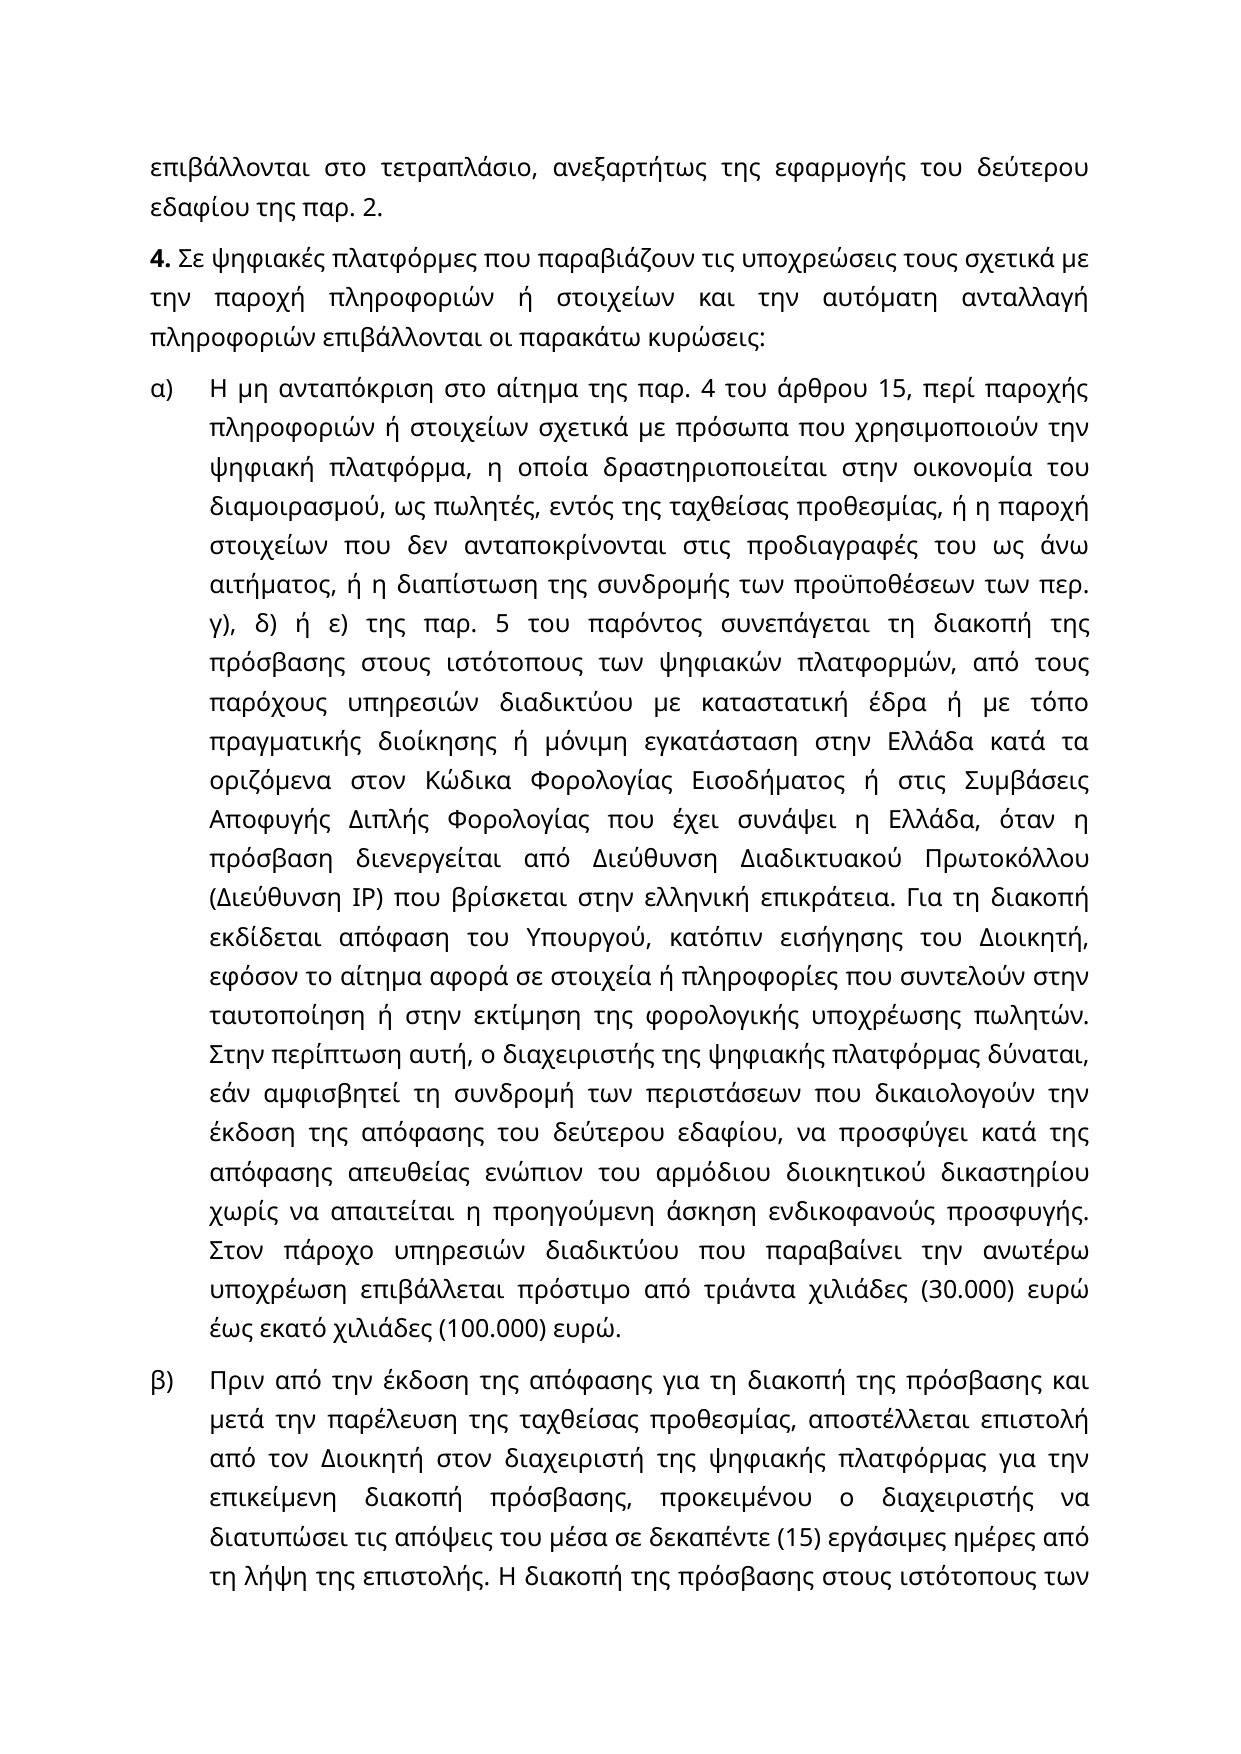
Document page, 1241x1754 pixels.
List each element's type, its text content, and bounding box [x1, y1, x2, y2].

list β) Πριν από την έκδοση της απόφασης για τη διακοπή της πρόσβασης και μετά την παρέλευση της ταχθείσας προθεσμίας, αποστέλλεται επιστολή από τον Διοικητή στον διαχειριστή της ψηφιακής πλατφόρμας για την επικείμενη διακοπή πρόσβασης, προκειμένου ο διαχειριστής να διατυπώσει τις απόψεις του μέσα σε δεκαπέντε (15) εργάσιμες ημέρες από τη λήψη της επιστολής. Η διακοπή της πρόσβασης στους ιστότοπους των [150, 1362, 1090, 1592]
list α) Η μη ανταπόκριση στο αίτημα της παρ. 4 του άρθρου 15, περί παροχής πληροφοριών ή στοιχείων σχετικά με πρόσωπα που χρησιμοποιούν την ψηφιακή πλατφόρμα, η οποία δραστηριοποιείται στην οικονομία του διαμοιρασμού, ως πωλητές, εντός της ταχθείσας προθεσμίας, ή η παροχή στοιχείων που δεν ανταποκρίνονται στις προδιαγραφές του ως άνω αιτήματος, ή η διαπίστωση της συνδρομής των προϋποθέσεων των περ. γ), δ) ή ε) της παρ. 5 του παρόντος συνεπάγεται τη διακοπή της πρόσβασης στους ιστότοπους των ψηφιακών πλατφορμών, από τους παρόχους υπηρεσιών διαδικτύου με καταστατική έδρα ή με τόπο πραγματικής διοίκησης ή μόνιμη εγκατάσταση στην Ελλάδα κατά τα οριζόμενα στον Κώδικα Φορολογίας Εισοδήματος ή στις Συμβάσεις Αποφυγής Διπλής Φορολογίας που έχει συνάψει η Ελλάδα, όταν η πρόσβαση διενεργείται από Διεύθυνση Διαδικτυακού Πρωτοκόλλου (Διεύθυνση IP) που βρίσκεται στην ελληνική επικράτεια. Για τη διακοπή εκδίδεται απόφαση του Υπουργού, κατόπιν εισήγησης του Διοικητή, εφόσον το αίτημα αφορά σε στοιχεία ή πληροφορίες που συντελούν στην ταυτοποίηση ή στην εκτίμηση της φορολογικής υποχρέωσης πωλητών. Στην περίπτωση αυτή, ο διαχειριστής της ψηφιακής πλατφόρμας δύναται, εάν αμφισβητεί τη συνδρομή των περιστάσεων που δικαιολογούν την έκδοση της απόφασης του δεύτερου εδαφίου, να προσφύγει κατά της απόφασης απευθείας ενώπιον του αρμόδιου διοικητικού δικαστηρίου χωρίς να απαιτείται η προηγούμενη άσκηση ενδικοφανούς προσφυγής. Στον πάροχο υπηρεσιών διαδικτύου που παραβαίνει την ανωτέρω υποχρέωση επιβάλλεται πρόστιμο από τριάντα χιλιάδες (30.000) ευρώ έως εκατό χιλιάδες (100.000) ευρώ. [150, 371, 1090, 1345]
text επιβάλλονται στο τετραπλάσιο, ανεξαρτήτως της εφαρμογής του δεύτερου εδαφίου της παρ. 2. [150, 150, 1090, 223]
text 4. Σε ψηφιακές πλατφόρμες που παραβιάζουν τις υποχρεώσεις τους σχετικά με την παροχή πληροφοριών ή στοιχείων και την αυτόματη ανταλλαγή πληροφοριών επιβάλλονται οι παρακάτω κυρώσεις: [150, 241, 1090, 353]
